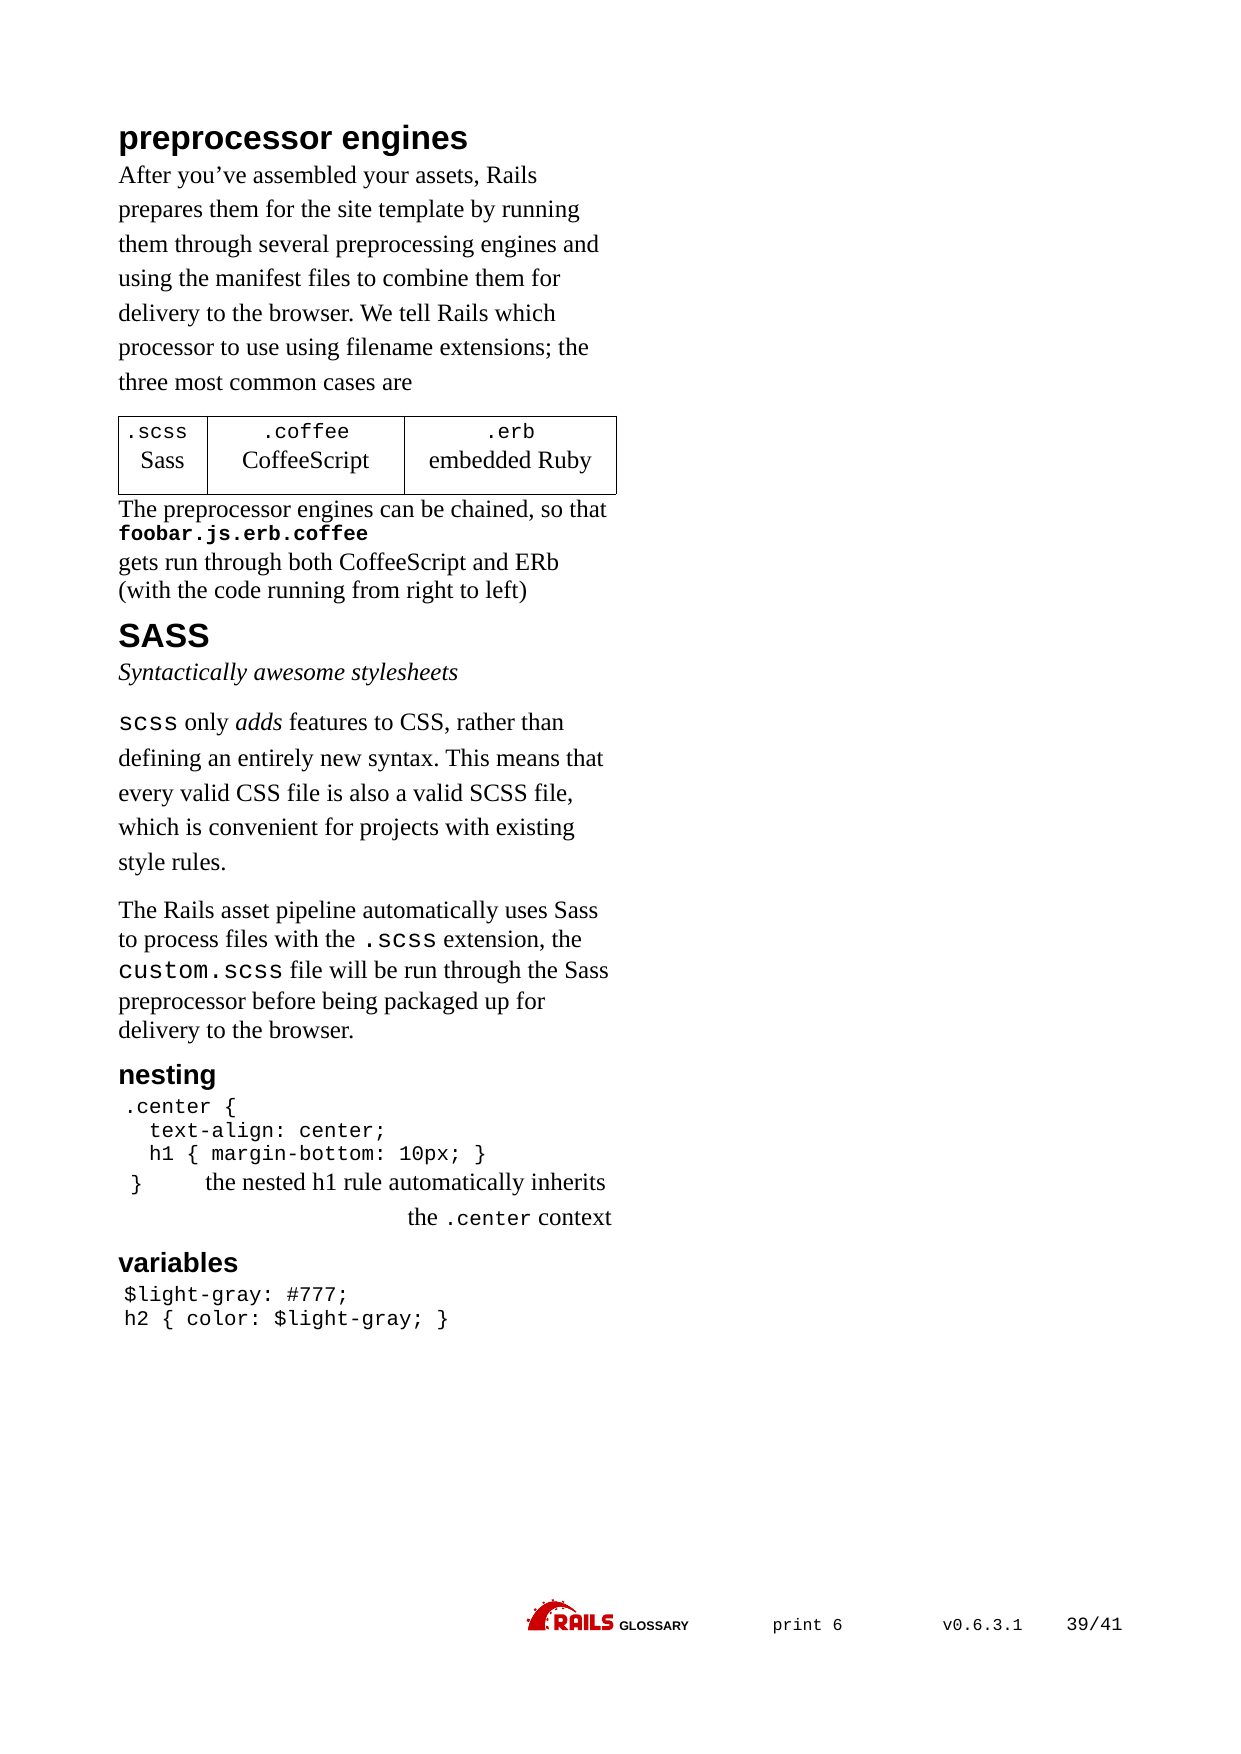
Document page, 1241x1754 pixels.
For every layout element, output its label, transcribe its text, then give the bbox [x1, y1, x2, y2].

text gets run through both CoffeeScript and ERb (with the code running from right to left) [118, 547, 611, 604]
text The preprocessor engines can be chained, so that [118, 495, 611, 523]
table_header .scss Sass [119, 417, 207, 494]
text foobar.js.erb.coffee [118, 523, 611, 547]
table_header .coffee CoffeeScript [208, 417, 404, 494]
text The Rails asset pipeline automatically uses Sass to process files with the .scss extension, the custom.scss file will be run through the Sass preprocessor before being packaged up for delivery to the browser. [118, 896, 611, 1043]
subtitle preprocessor engines [118, 118, 611, 157]
subtitle nesting [118, 1058, 611, 1090]
subtitle SASS [118, 616, 611, 654]
text the .center context [118, 1202, 611, 1232]
text scss only adds features to CSS, rather than defining an entirely new syntax. This means that every valid CSS file is also a valid SCSS file, which is convenient for projects with existing style rules. [118, 707, 611, 875]
text After you’ve assembled your assets, Rails prepares them for the site template by running them through several preprocessing engines and using the manifest files to combine them for delivery to the browser. We tell Rails which processor to use using filename extensions; the three most common cases are [118, 160, 611, 395]
table_header .erb embedded Ruby [405, 417, 616, 494]
table_header $light-gray: #777; h2 { color: $light-gray; } [118, 1279, 611, 1337]
subtitle variables [118, 1247, 611, 1278]
table_header .center { text-align: center; h1 { margin-bottom: 10px; } } the nested h1 rule automatically inherits [118, 1090, 611, 1202]
text Syntactically awesome stylesheets [118, 657, 611, 686]
